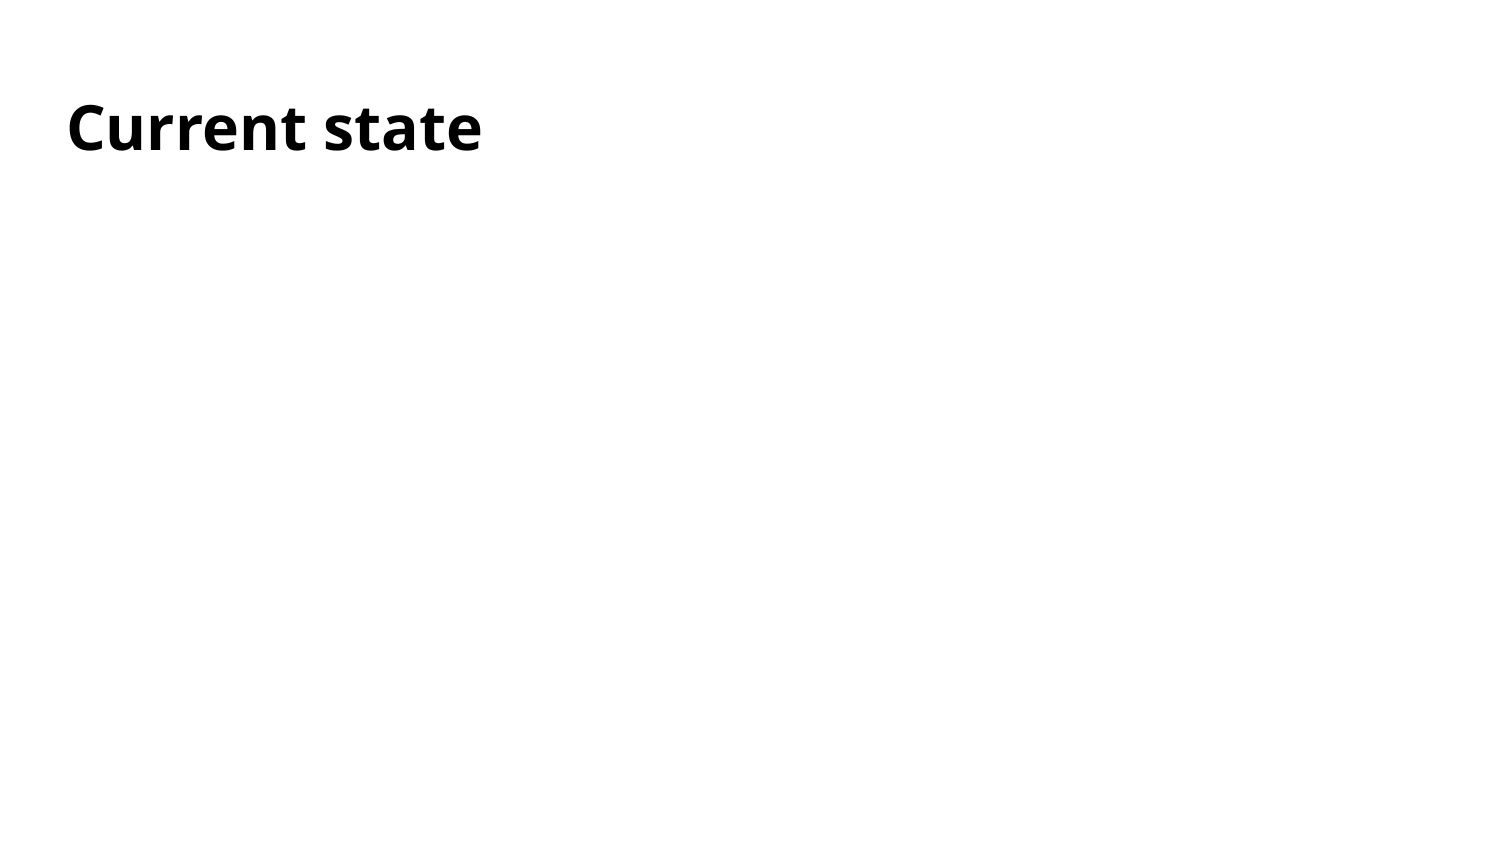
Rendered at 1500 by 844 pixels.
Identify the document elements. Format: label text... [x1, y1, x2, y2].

title Current state [51, 72, 1449, 176]
